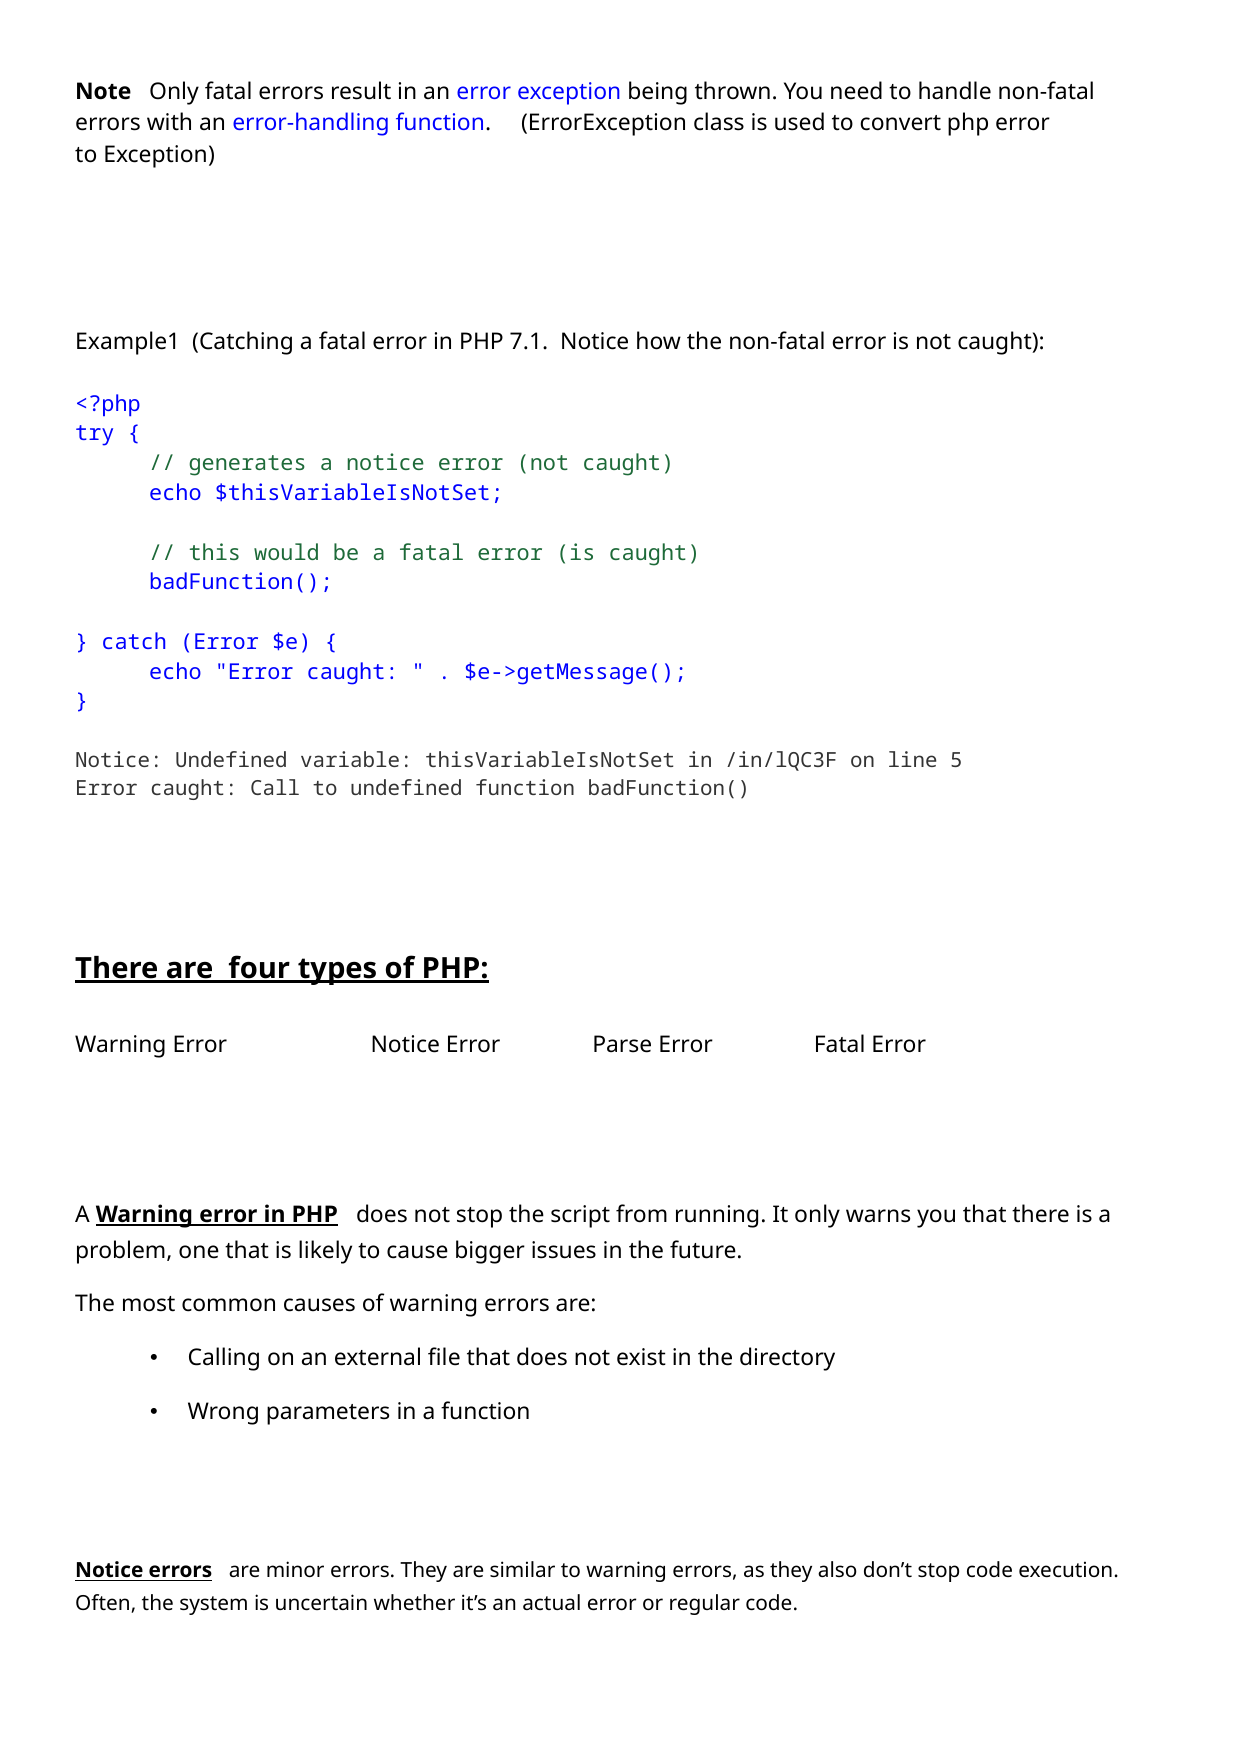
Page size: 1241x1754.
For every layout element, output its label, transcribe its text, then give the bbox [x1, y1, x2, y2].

text Notice: Undefined variable: thisVariableIsNotSet in /in/lQC3F on line 5 [75, 745, 1166, 773]
text } [75, 685, 1166, 715]
text <?php [75, 387, 1166, 417]
text Example1 (Catching a fatal error in PHP 7.1. Notice how the non-fatal error is not caught): [75, 325, 1166, 356]
text try { [75, 417, 1166, 447]
text The most common causes of warning errors are: [75, 1287, 1166, 1318]
text Notice errors are minor errors. They are similar to warning errors, as they also don’t stop code execution. Often, the system is uncertain whether it’s an actual error or regular code. [75, 1556, 1166, 1617]
text echo $thisVariableIsNotSet; [75, 477, 1166, 507]
text // this would be a fatal error (is caught) [75, 536, 1166, 566]
text Error caught: Call to undefined function badFunction() [75, 773, 1166, 802]
text badFunction(); [75, 566, 1166, 596]
text } catch (Error $e) { [75, 626, 1166, 656]
text A Warning error in PHP does not stop the script from running. It only warns you that there is a problem, one that is likely to cause bigger issues in the future. [75, 1198, 1166, 1265]
list Calling on an external file that does not exist in the directory [150, 1341, 1166, 1372]
list Wrong parameters in a function [150, 1394, 1166, 1426]
text There are four types of PHP: [75, 947, 1166, 987]
text echo "Error caught: " . $e->getMessage(); [75, 656, 1166, 685]
text Note Only fatal errors result in an error exception being thrown. You need to handle non-fatal errors with an error-handling function. (ErrorException class is used to convert php error to Exception) [75, 75, 1166, 169]
text // generates a notice error (not caught) [75, 447, 1166, 477]
text Warning Error Notice Error Parse Error Fatal Error [75, 1028, 1166, 1059]
